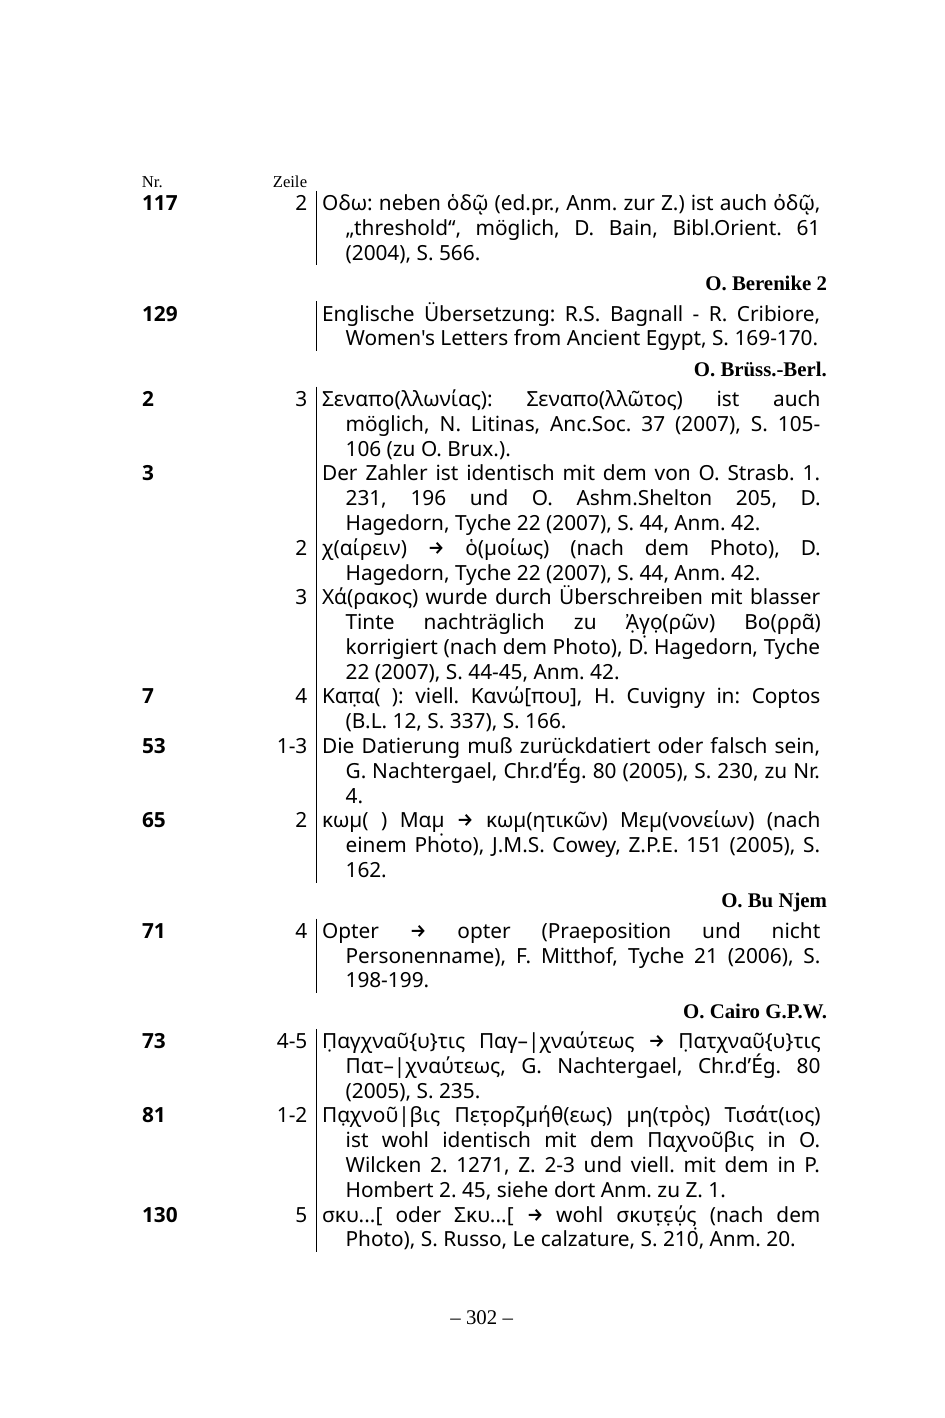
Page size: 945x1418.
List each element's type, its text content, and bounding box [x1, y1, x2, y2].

table_cell Οδω: neben ὁδῷ (ed.pr., Anm. zur Z.) ist auch ὀδῷ, „threshold“, möglich, D. Bain, Bibl.Orient. 61 (2004), S. 566. [317, 191, 827, 265]
table_cell 2 [224, 808, 316, 882]
subtitle O. Berenike 2 [136, 271, 827, 295]
table_cell Die Datierung muß zurückdatiert oder falsch sein, G. Nachtergael, Chr.d’Ég. 80 (2005), S. 230, zu Nr. 4. [317, 734, 827, 808]
table_header 73 [136, 1029, 224, 1103]
table_header 129 [136, 301, 316, 351]
table_cell 3 [136, 461, 316, 535]
table_cell 4 [224, 684, 316, 734]
table_cell Der Zahler ist identisch mit dem von O. Strasb. 1. 231, 196 und O. Ashm.Shelton 205, D. Hagedorn, Tyche 22 (2007), S. 44, Anm. 42. [317, 461, 827, 535]
table_cell 53 [136, 734, 224, 808]
table_header 71 [136, 919, 224, 993]
table_header Englische Übersetzung: R.S. Bagnall - R. Cribiore, Women's Letters from Ancient Egypt, S. 169-170. [317, 301, 827, 351]
table_header Opter → opter (Praeposition und nicht Personenname), F. Mitthof, Tyche 21 (2006), S. 198-199. [317, 919, 827, 993]
table_cell 1-2 [224, 1103, 316, 1202]
table_cell 7 [136, 684, 224, 734]
table_cell 65 [136, 808, 224, 882]
table_header Σεναπο(λλωνίας): Σεναπο(λλῶτος) ist auch möglich, N. Litinas, Anc.Soc. 37 (2007), S. 105-106 (zu O. Brux.). [317, 387, 827, 461]
table_cell [136, 535, 224, 585]
table_cell Καπ̣α( ): viell. Κανώ[που], H. Cuvigny in: Coptos (B.L. 12, S. 337), S. 166. [317, 684, 827, 734]
table_cell κωμ( ) Μαμ̣ → κωμ(ητικῶν) Μεμ(νονείων) (nach einem Photo), J.M.S. Cowey, Z.P.E. 151 (2005), S. 162. [317, 808, 827, 882]
table_cell 3 [224, 585, 316, 684]
table_cell [136, 585, 224, 684]
subtitle O. Brüss.-Berl. [136, 357, 827, 381]
table_header Π̣αγχναῦ{υ}τις Παγ–|χναύτεως → Π̣ατχναῦ{υ}τις Πατ–|χναύτεως, G. Nachtergael, Chr.d’Ég. 80 (2005), S. 235. [317, 1029, 827, 1103]
table_cell Χά(ρακος) wurde durch Überschreiben mit blasser Tinte nachträglich zu Ἀ̣γ̣ο̣(ρῶν) Βο(ρρᾶ) korrigiert (nach dem Photo), D. Hagedorn, Tyche 22 (2007), S. 44-45, Anm. 42. [317, 585, 827, 684]
table_cell 81 [136, 1103, 224, 1202]
table_cell σκυ...[ oder Σκυ...[ → wohl σκυτ̣ε̣ύ̣ς̣ (nach dem Photo), S. Russo, Le calzature, S. 210, Anm. 20. [317, 1202, 827, 1252]
table_cell 2 [224, 191, 316, 265]
table_cell 130 [136, 1202, 224, 1252]
table_cell Πα̣χνοῦ|βις Πετ̣ορζμήθ(εως) μη(τρὸς) Τισάτ(ιος) ist wohl identisch mit dem Παχνοῦβις in O. Wilcken 2. 1271, Z. 2-3 und viell. mit dem in P. Hombert 2. 45, siehe dort Anm. zu Z. 1. [317, 1103, 827, 1202]
table_header 4-5 [224, 1029, 316, 1103]
table_cell 1-3 [224, 734, 316, 808]
table_cell 117 [136, 191, 224, 265]
table_header 2 [136, 387, 224, 461]
table_cell 5 [224, 1202, 316, 1252]
table_cell 2 [224, 535, 316, 585]
table_cell χ(αίρειν) → ὁ(μοίως) (nach dem Photo), D. Hagedorn, Tyche 22 (2007), S. 44, Anm. 42. [317, 535, 827, 585]
subtitle O. Bu Njem [136, 888, 827, 912]
subtitle O. Cairo G.P.W. [136, 999, 827, 1023]
table_header 3 [224, 387, 316, 461]
table_header 4 [224, 919, 316, 993]
